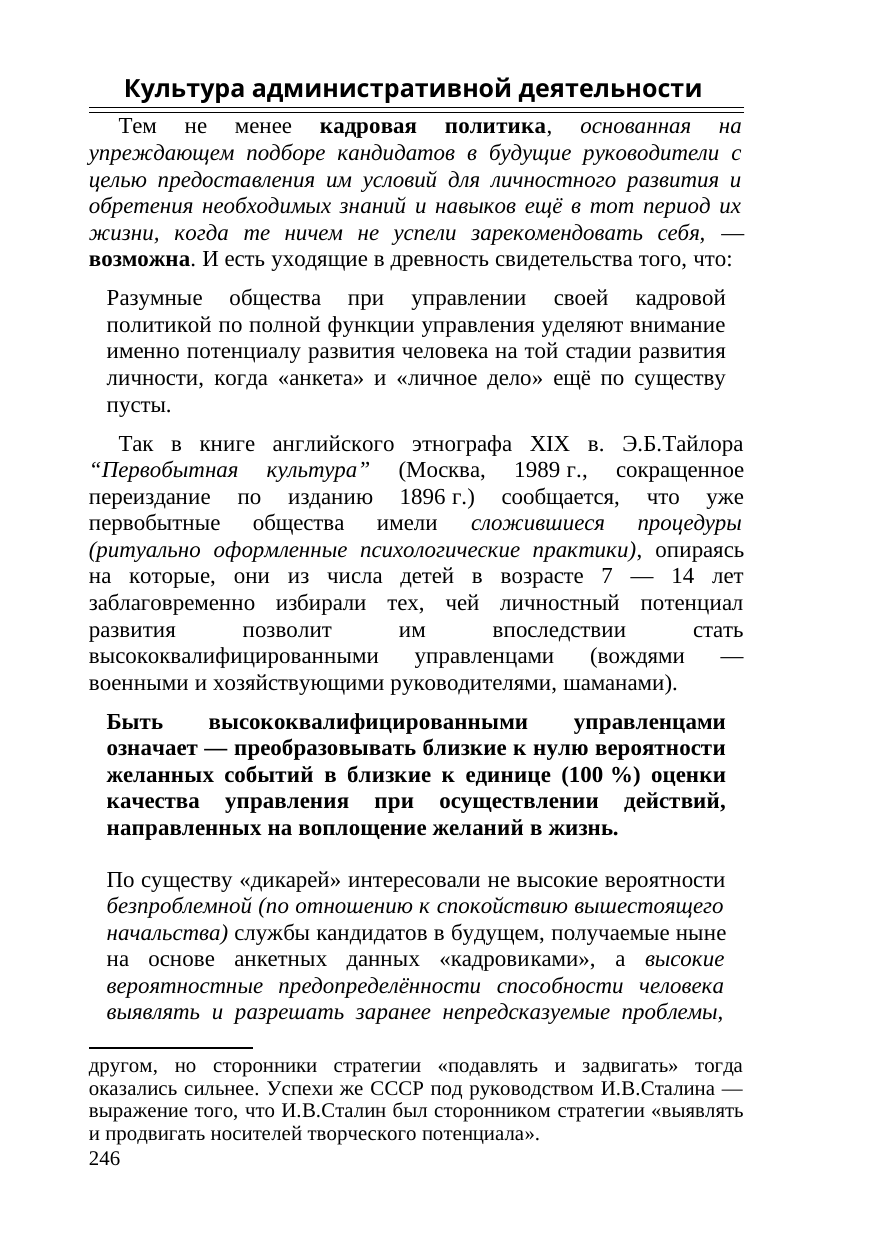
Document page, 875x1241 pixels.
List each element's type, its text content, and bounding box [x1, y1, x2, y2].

text По существу «дикарей» интересовали не высокие вероятности безпроблемной (по отношению к спокойствию вышестоящего начальства) службы кандидатов в будущем, получаемые ныне на основе анкетных данных «кадрови­ками», а высокие вероятностные предопределённости способности человека выявлять и разрешать заранее непредсказуемые проблемы, [106, 865, 726, 1025]
text Разумные общества при управлении своей кадровой политикой по полной функции управления уделяют внимание именно потенциалу развития человека на той стадии развития личности, когда «анкета» и «личное дело» ещё по существу пусты. [106, 284, 726, 417]
text Тем не менее кадровая политика, основанная на упреждающем подборе кандидатов в будущие руководители с целью предоставления им условий для личностного развития и обретения необходимых знаний и навыков ещё в тот период их жизни, когда те ничем не успели зарекомендовать себя, — возможна. И есть уходящие в древность свидетельства того, что: [89, 113, 744, 272]
text другом, но сторонники стратегии «подавлять и задвигать» тогда оказались сильнее. Успехи же СССР под руководством И.В.Сталина — выражение того, что И.В.Сталин был сторонником стратегии «выявлять и продвигать носителей творческого потенциала». [89, 1054, 744, 1145]
text Так в книге английского этнографа ХIХ в. Э.Б.Тайлора “Перво­быт­ная культура” (Москва, 1989 г., сокращенное переиздание по изданию 1896 г.) сообщается, что уже первобытные общества имели сложившиеся процедуры (ритуально оформленные психологические практики), опираясь на которые, они из числа детей в возрасте 7 — 14 лет заблаговременно избирали тех, чей личностный потенциал развития позволит им впоследствии стать высококвалифицированными управленцами (вождями — военными и хозяйствующими руководителями, шаманами). [89, 429, 744, 695]
text Быть высококвалифицированными управленцами означает — преобразовывать близкие к нулю вероятности желанных событий в близкие к единице (100 %) оценки качества управления при осуществлении действий, направленных на воплощение желаний в жизнь. [106, 708, 726, 840]
